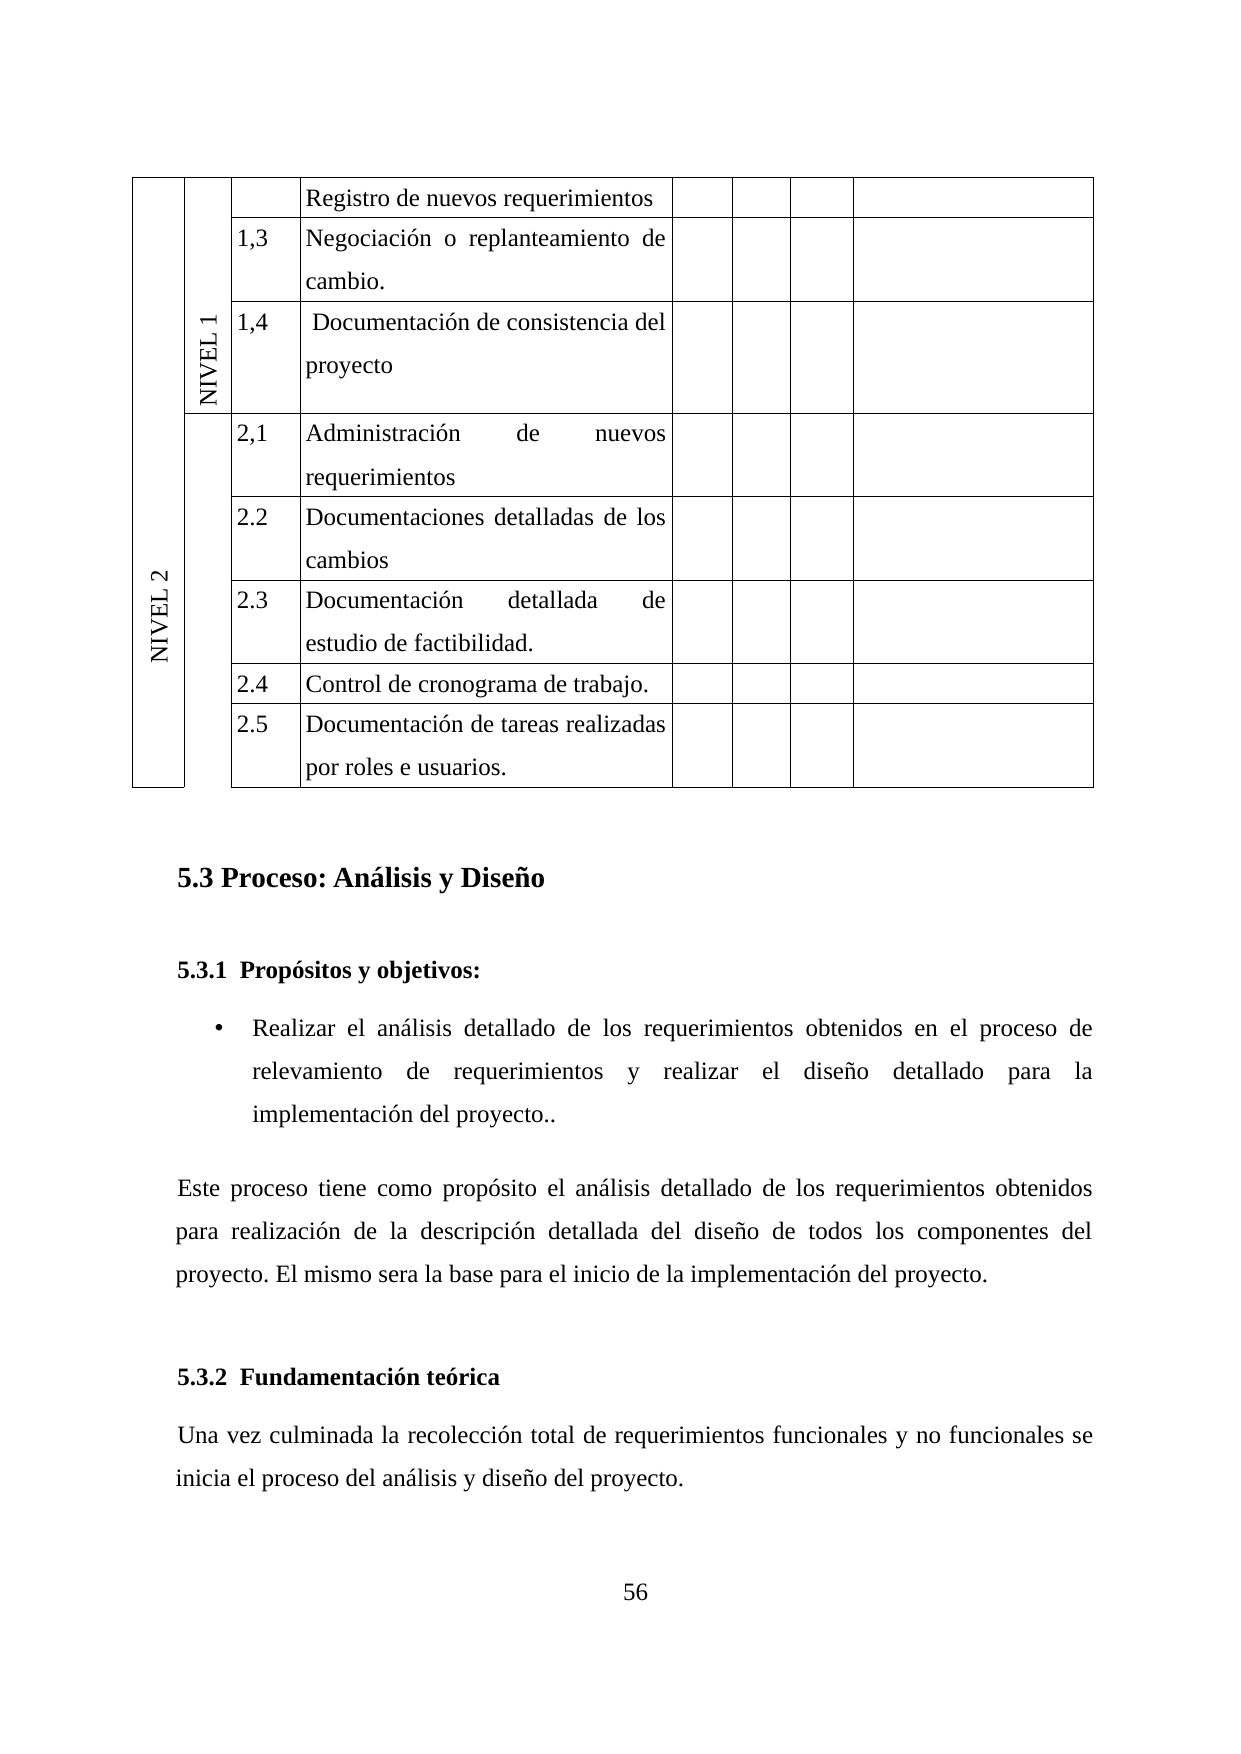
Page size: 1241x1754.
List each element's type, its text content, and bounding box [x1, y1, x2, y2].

text Este proceso tiene como propósito el análisis detallado de los requerimientos obtenidos para realización de la descripción detallada del diseño de todos los componentes del proyecto. El mismo sera la base para el inicio de la implementación del proyecto. [175, 1173, 1093, 1288]
table_cell [791, 414, 853, 496]
table_cell [673, 178, 732, 217]
table_cell [733, 581, 790, 663]
table_cell Documentación detallada de estudio de factibilidad. [301, 581, 672, 663]
subtitle 5.3 Proceso: Análisis y Diseño [177, 860, 1093, 893]
table_cell [854, 302, 1093, 413]
table_cell Negociación o replanteamiento de cambio. [301, 218, 672, 301]
table_cell [791, 178, 853, 217]
table_cell [733, 704, 790, 787]
table_cell 2.3 [232, 581, 300, 663]
table_cell Documentación de tareas realizadas por roles e usuarios. [301, 704, 672, 787]
table_cell [733, 414, 790, 496]
table_cell [673, 581, 732, 663]
table_cell [673, 218, 732, 301]
table_cell [673, 664, 732, 703]
list Realizar el análisis detallado de los requerimientos obtenidos en el proceso de relevamiento de requerimientos y realizar el diseño detallado para la implementación del proyecto.. [214, 1013, 1093, 1128]
text Una vez culminada la recolección total de requerimientos funcionales y no funcionales se inicia el proceso del análisis y diseño del proyecto. [175, 1420, 1093, 1492]
table_cell 2.2 [232, 497, 300, 579]
table_cell [733, 664, 790, 703]
table_cell Administración de nuevos requerimientos [301, 414, 672, 496]
table_cell 2.4 [232, 664, 300, 703]
table_cell NIVEL 1 [185, 178, 231, 413]
table_cell [185, 414, 231, 787]
table_cell [854, 664, 1093, 703]
table_cell 1,3 [232, 218, 300, 301]
table_cell Registro de nuevos requerimientos [301, 178, 672, 217]
table_cell [673, 302, 732, 413]
table_cell [791, 664, 853, 703]
table_cell Control de cronograma de trabajo. [301, 664, 672, 703]
table_cell [733, 178, 790, 217]
table_cell Documentación de consistencia del proyecto [301, 302, 672, 413]
table_cell [791, 497, 853, 579]
table_cell [791, 581, 853, 663]
text 5.3.2 Fundamentación teórica [177, 1362, 1093, 1391]
table_cell [791, 302, 853, 413]
table_cell [854, 178, 1093, 217]
table_cell [854, 218, 1093, 301]
table_cell 2,1 [232, 414, 300, 496]
table_cell [232, 178, 300, 217]
table_cell NIVEL 2 [133, 178, 184, 787]
table_cell [791, 218, 853, 301]
table_cell [854, 704, 1093, 787]
table_cell 1,4 [232, 302, 300, 413]
table_cell 2.5 [232, 704, 300, 787]
table_cell [733, 497, 790, 579]
table_cell [854, 497, 1093, 579]
text 5.3.1 Propósitos y objetivos: [177, 955, 1093, 984]
table_cell [673, 497, 732, 579]
table_cell [733, 218, 790, 301]
table_cell [791, 704, 853, 787]
table_cell [854, 581, 1093, 663]
table_cell [733, 302, 790, 413]
table_cell [673, 704, 732, 787]
table_cell [854, 414, 1093, 496]
table_cell Documentaciones detalladas de los cambios [301, 497, 672, 579]
table_cell [673, 414, 732, 496]
